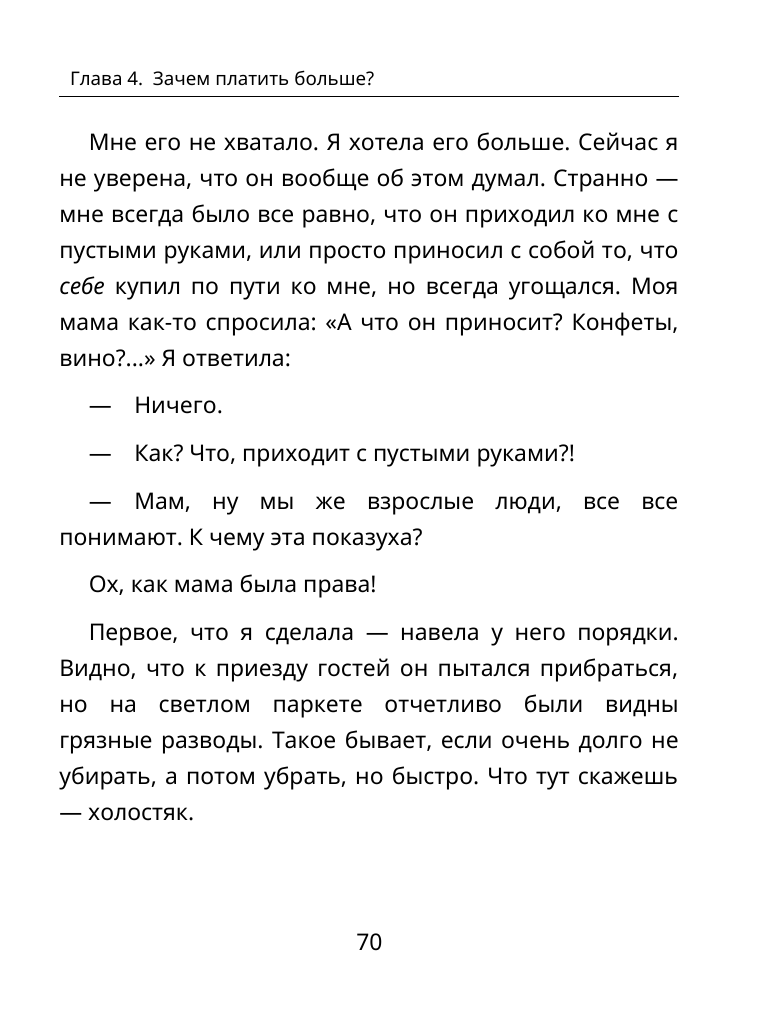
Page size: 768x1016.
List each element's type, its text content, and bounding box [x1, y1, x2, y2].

list Как? Что, приходит с пустыми руками?! [59, 437, 679, 468]
list Мам, ну мы же взрослые люди, все все понимают. К чему эта показуха? [59, 485, 679, 552]
list Ничего. [59, 389, 679, 421]
text Первое, что я сделала — навела у него порядки. Видно, что к приезду гостей он пытался прибраться, но на светлом паркете отчетливо были видны грязные разводы. Такое бывает, если очень долго не убирать, а потом убрать, но быстро. Что тут скажешь — холостяк. [59, 616, 679, 827]
text Ох, как мама была права! [59, 568, 679, 600]
text Мне его не хватало. Я хотела его больше. Сейчас я не уверена, что он вообще об этом думал. Странно — мне всегда было все равно, что он приходил ко мне с пустыми руками, или просто приносил с собой то, что себе купил по пути ко мне, но всегда угощался. Моя мама как-то спросила: «А что он приносит? Конфеты, вино?...» Я ответила: [59, 126, 679, 373]
